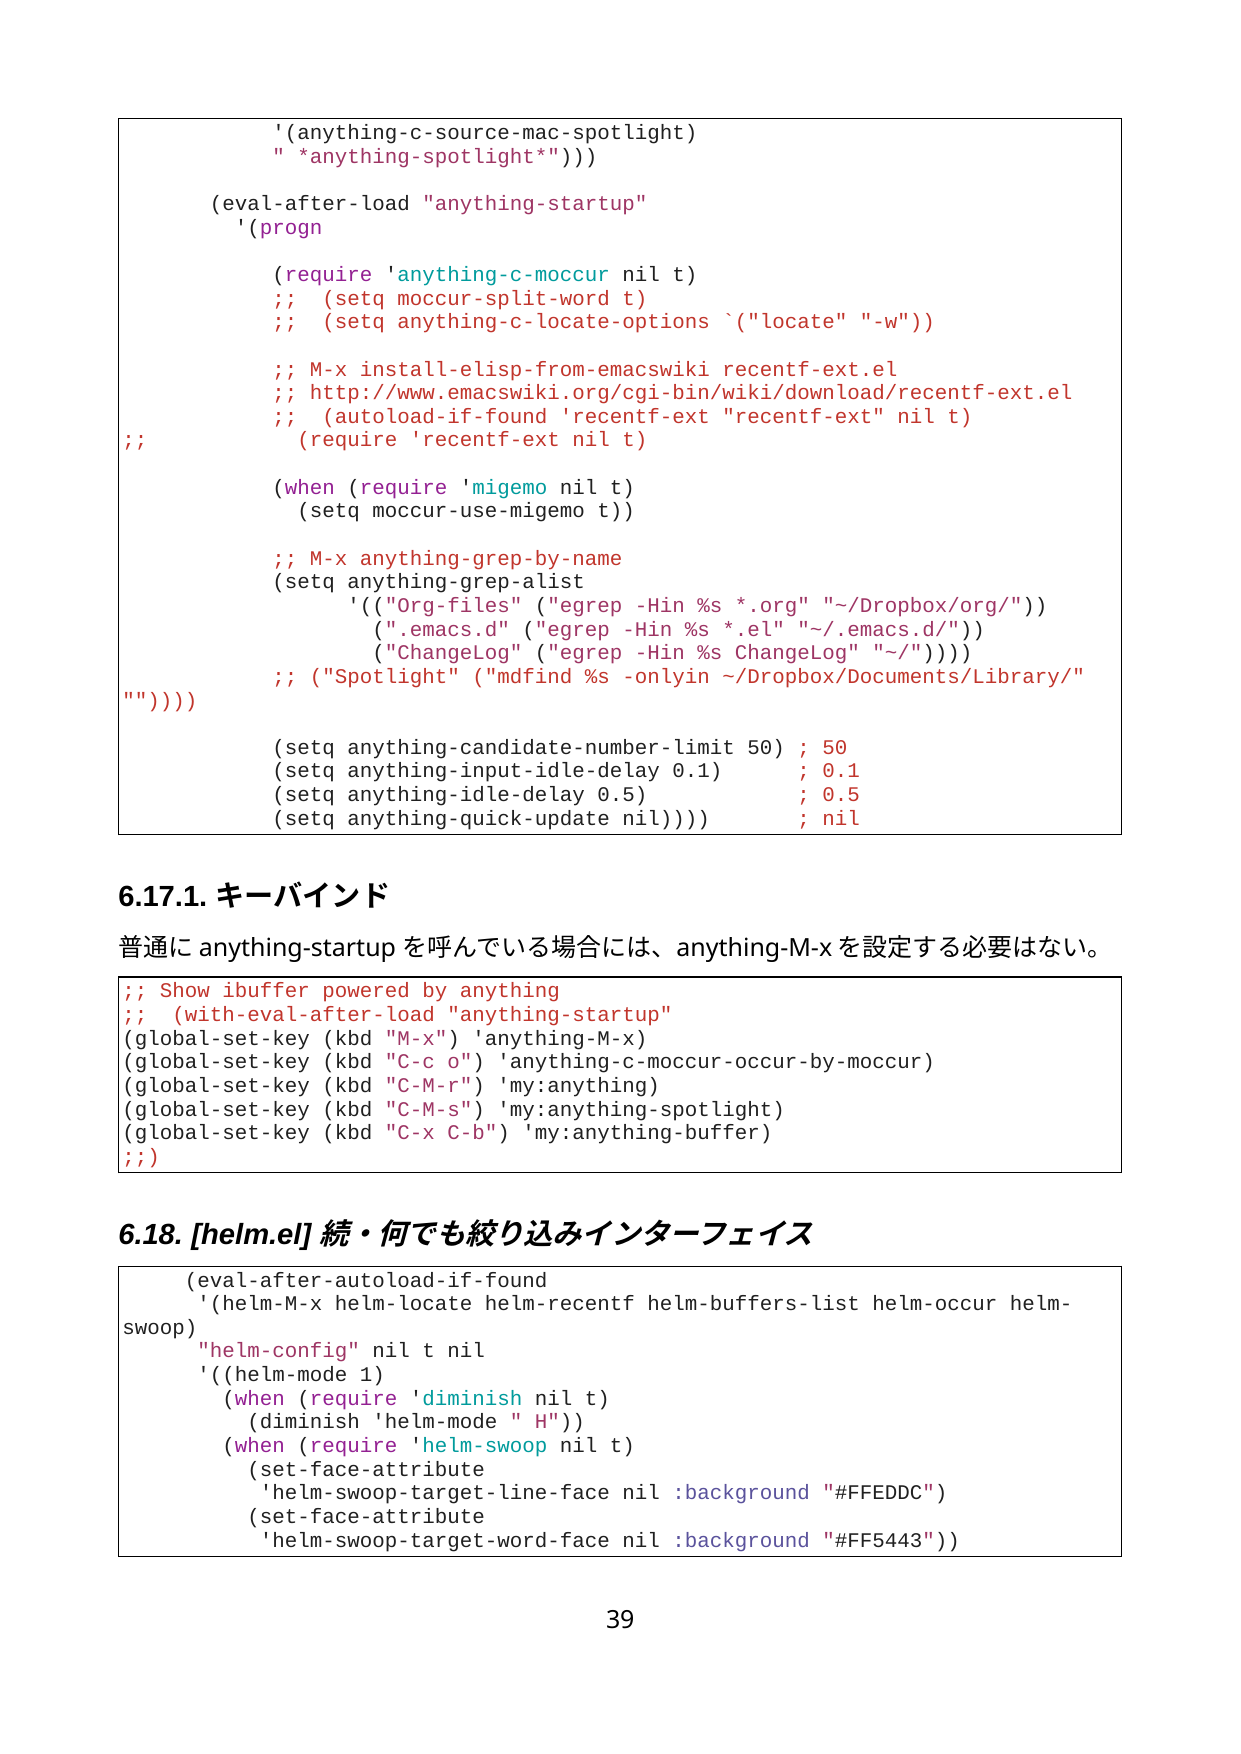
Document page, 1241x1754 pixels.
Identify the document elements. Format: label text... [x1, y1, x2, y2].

text (setq anything-idle-delay 0.5) ; 0.5 [119, 780, 1121, 804]
text (setq anything-candidate-number-limit 50) ; 50 [119, 733, 1121, 757]
text ;; M-x install-elisp-from-emacswiki recentf-ext.el [119, 354, 1121, 378]
subtitle キーバインド [118, 873, 1122, 915]
text 普通に anything-startup を呼んでいる場合には、anything-M-xを設定する必要はない。 [118, 928, 1122, 964]
text ;; (autoload-if-found 'recentf-ext "recentf-ext" nil t) [119, 402, 1121, 426]
text (global-set-key (kbd "C-c o") 'anything-c-moccur-occur-by-moccur) [119, 1047, 1121, 1071]
text ("ChangeLog" ("egrep -Hin %s ChangeLog" "~/")))) [119, 638, 1121, 662]
text (setq moccur-use-migemo t)) [119, 496, 1121, 520]
text "helm-config" nil t nil [119, 1337, 1121, 1360]
text (setq anything-grep-alist [119, 567, 1121, 591]
text 'helm-swoop-target-line-face nil :background "#FFEDDC") [119, 1478, 1121, 1502]
text ;; (setq moccur-split-word t) [119, 284, 1121, 307]
text (eval-after-load "anything-startup" [119, 189, 1121, 213]
text (set-face-attribute [119, 1502, 1121, 1526]
text ;; Show ibuffer powered by anything [119, 978, 1121, 1000]
text " *anything-spotlight*"))) [119, 142, 1121, 165]
text ;; (require 'recentf-ext nil t) [119, 426, 1121, 449]
text '(progn [119, 213, 1121, 236]
text (global-set-key (kbd "C-M-r") 'my:anything) [119, 1071, 1121, 1094]
text (".emacs.d" ("egrep -Hin %s *.el" "~/.emacs.d/")) [119, 615, 1121, 638]
subtitle [helm.el] 続・何でも絞り込みインターフェイス [118, 1211, 1122, 1253]
text '(helm-M-x helm-locate helm-recentf helm-buffers-list helm-occur helm-swoop) [119, 1289, 1121, 1337]
text (when (require 'helm-swoop nil t) [119, 1431, 1121, 1455]
text (diminish 'helm-mode " H")) [119, 1407, 1121, 1431]
text (when (require 'migemo nil t) [119, 473, 1121, 496]
text (setq anything-input-idle-delay 0.1) ; 0.1 [119, 757, 1121, 780]
text (when (require 'diminish nil t) [119, 1384, 1121, 1407]
text (setq anything-quick-update nil)))) ; nil [119, 804, 1121, 834]
text (require 'anything-c-moccur nil t) [119, 260, 1121, 284]
text ;;) [119, 1142, 1121, 1172]
text '((helm-mode 1) [119, 1360, 1121, 1384]
text '(anything-c-source-mac-spotlight) [119, 119, 1121, 142]
text (eval-after-autoload-if-found [119, 1267, 1121, 1289]
text (set-face-attribute [119, 1455, 1121, 1478]
text 'helm-swoop-target-word-face nil :background "#FF5443")) [119, 1526, 1121, 1556]
text ;; M-x anything-grep-by-name [119, 544, 1121, 567]
text ;; (setq anything-c-locate-options `("locate" "-w")) [119, 307, 1121, 331]
text '(("Org-files" ("egrep -Hin %s *.org" "~/Dropbox/org/")) [119, 591, 1121, 615]
text ;; ("Spotlight" ("mdfind %s -onlyin ~/Dropbox/Documents/Library/" "")))) [119, 662, 1121, 709]
text (global-set-key (kbd "C-x C-b") 'my:anything-buffer) [119, 1118, 1121, 1142]
text (global-set-key (kbd "M-x") 'anything-M-x) [119, 1024, 1121, 1047]
text (global-set-key (kbd "C-M-s") 'my:anything-spotlight) [119, 1094, 1121, 1118]
text ;; http://www.emacswiki.org/cgi-bin/wiki/download/recentf-ext.el [119, 378, 1121, 402]
text ;; (with-eval-after-load "anything-startup" [119, 1000, 1121, 1024]
